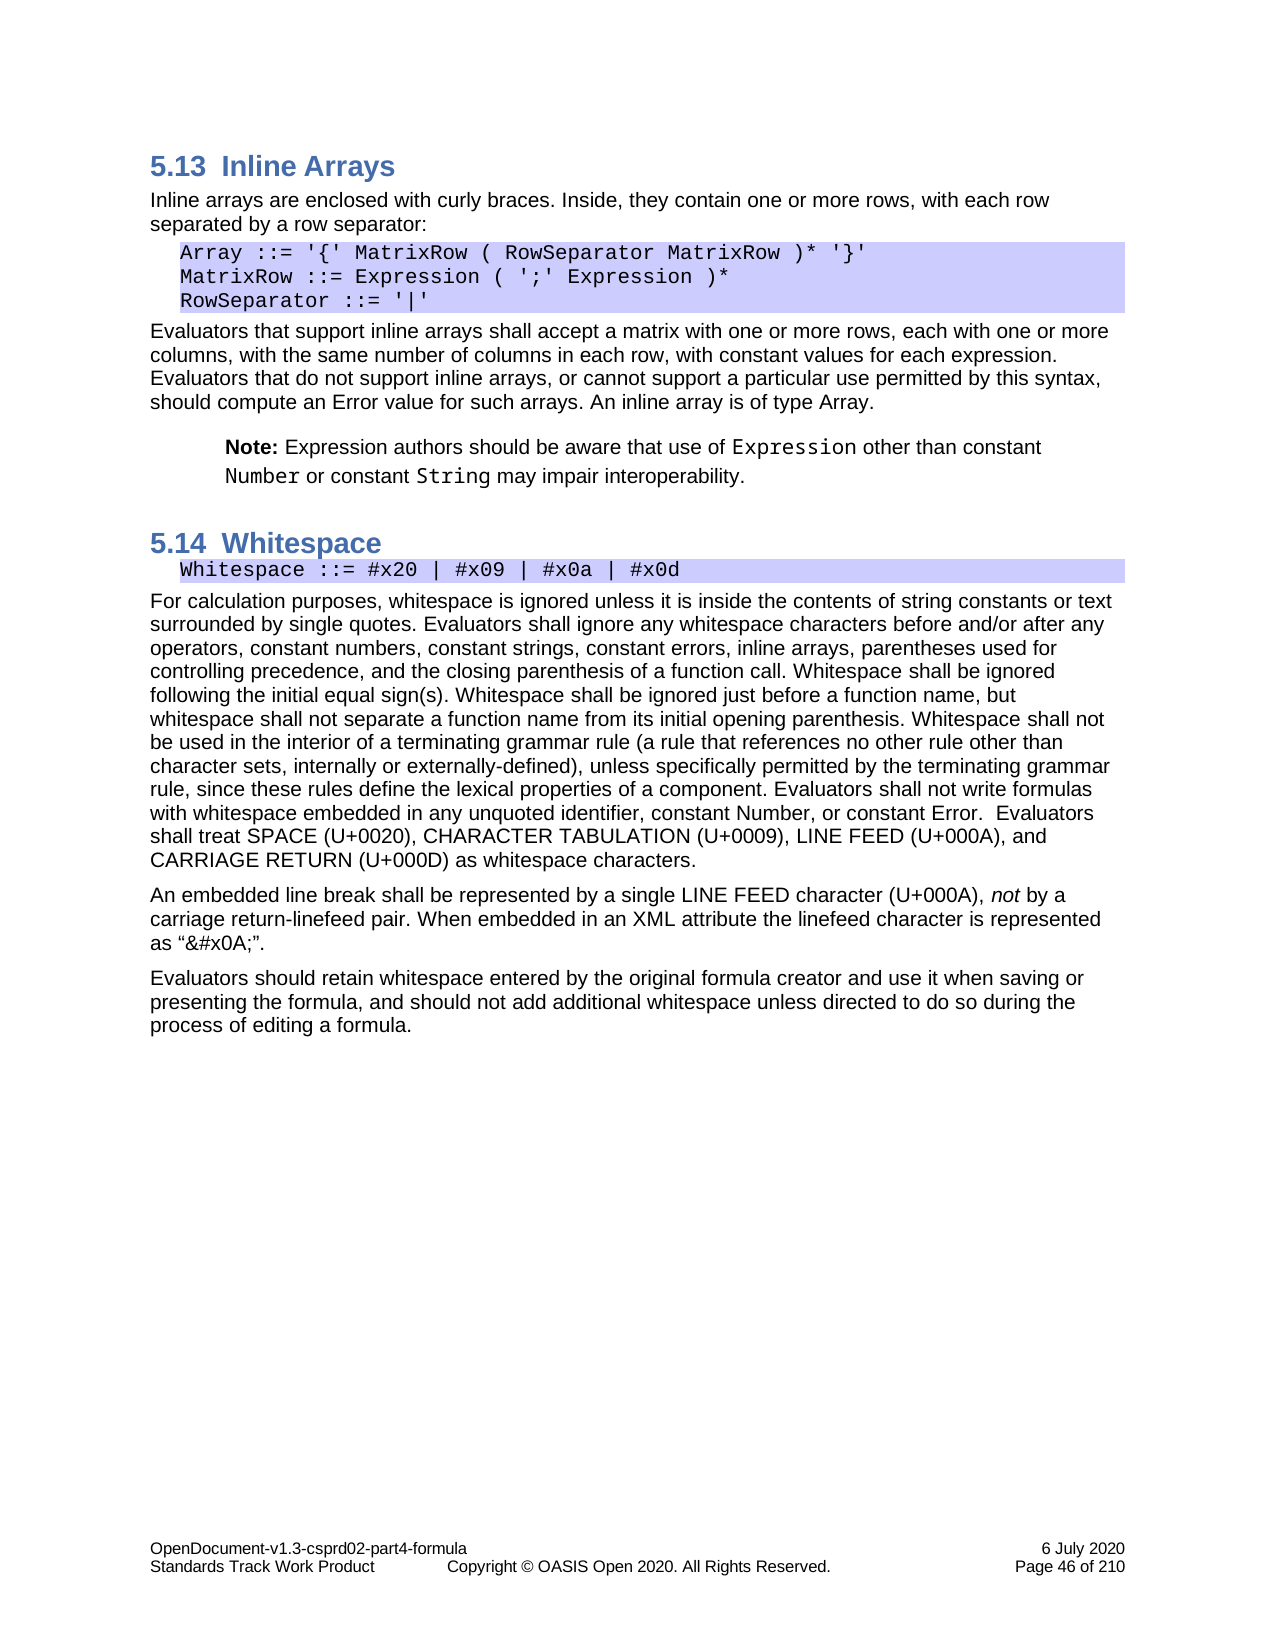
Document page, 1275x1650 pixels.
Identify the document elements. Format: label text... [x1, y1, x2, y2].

subtitle Whitespace [150, 527, 1125, 559]
text Evaluators that support inline arrays shall accept a matrix with one or more rows, each with one or more columns, with the same number of columns in each row, with constant values for each expression. Evaluators that do not support inline arrays, or cannot support a particular use permitted by this syntax, should compute an Error value for such arrays. An inline array is of type Array. [150, 319, 1125, 414]
text MatrixRow ::= Expression ( ';' Expression )* [180, 266, 1125, 289]
text Evaluators should retain whitespace entered by the original formula creator and use it when saving or presenting the formula, and should not add additional whitespace unless directed to do so during the process of editing a formula. [150, 967, 1125, 1037]
text Note: Expression authors should be aware that use of Expression other than constant Number or constant String may impair interoperability. [225, 432, 1050, 489]
text RowSeparator ::= '|' [180, 289, 1125, 313]
subtitle Inline Arrays [150, 150, 1125, 182]
text Array ::= '{' MatrixRow ( RowSeparator MatrixRow )* '}' [180, 242, 1125, 266]
text Inline arrays are enclosed with curly braces. Inside, they contain one or more rows, with each row separated by a row separator: [150, 188, 1125, 236]
text For calculation purposes, whitespace is ignored unless it is inside the contents of string constants or text surrounded by single quotes. Evaluators shall ignore any whitespace characters before and/or after any operators, constant numbers, constant strings, constant errors, inline arrays, parentheses used for controlling precedence, and the closing parenthesis of a function call. Whitespace shall be ignored following the initial equal sign(s). Whitespace shall be ignored just before a function name, but whitespace shall not separate a function name from its initial opening parenthesis. Whitespace shall not be used in the interior of a terminating grammar rule (a rule that references no other rule other than character sets, internally or externally-defined), unless specifically permitted by the terminating grammar rule, since these rules define the lexical properties of a component. Evaluators shall not write formulas with whitespace embedded in any unquoted identifier, constant Number, or constant Error. Evaluators shall treat SPACE (U+0020), CHARACTER TABULATION (U+0009), LINE FEED (U+000A), and CARRIAGE RETURN (U+000D) as whitespace characters. [150, 589, 1125, 872]
text Whitespace ::= #x20 | #x09 | #x0a | #x0d [180, 559, 1125, 583]
text An embedded line break shall be represented by a single LINE FEED character (U+000A), not by a carriage return-linefeed pair. When embedded in an XML attribute the linefeed character is represented as “&#x0A;”. [150, 884, 1125, 954]
